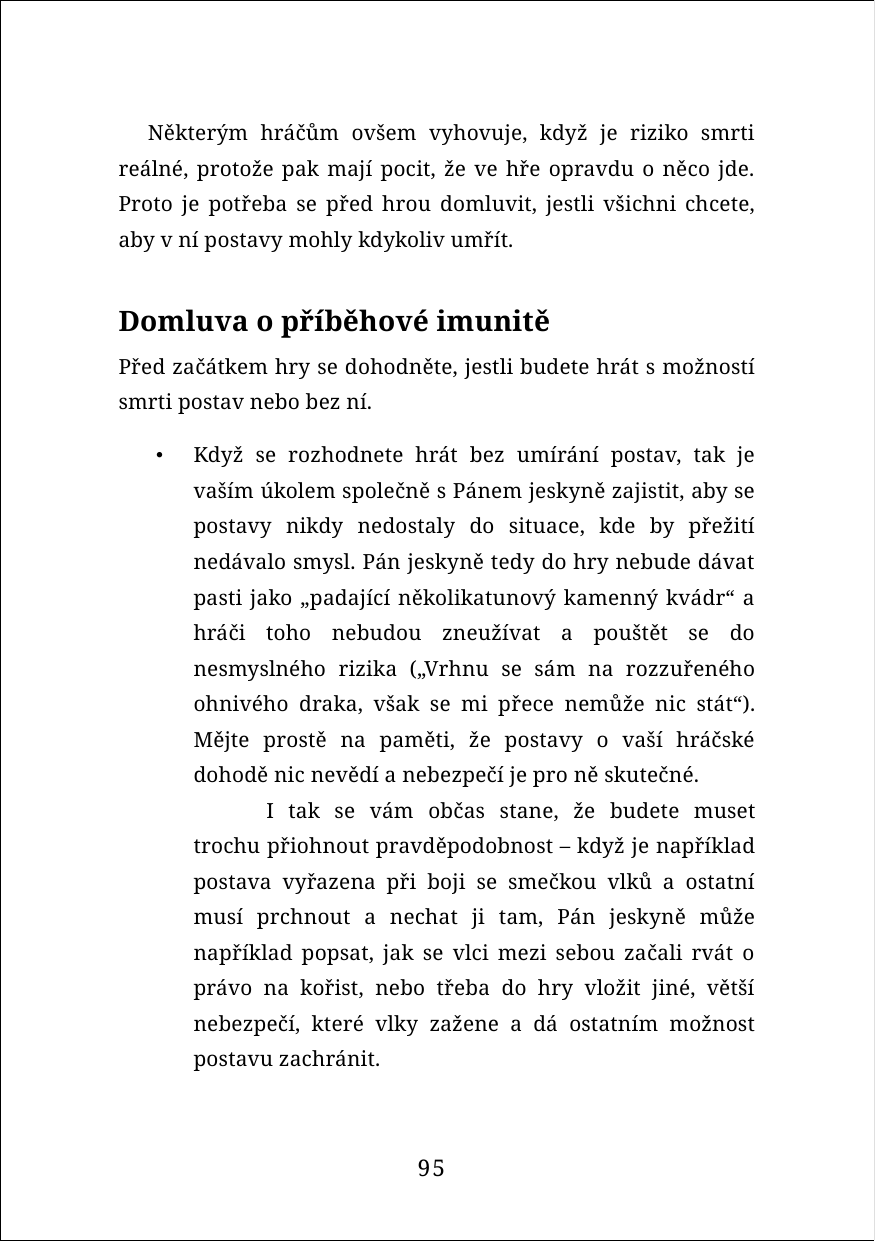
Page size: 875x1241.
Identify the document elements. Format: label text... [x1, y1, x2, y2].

subtitle Domluva o příběhové imunitě [118, 302, 756, 340]
text Před začátkem hry se dohodněte, jestli budete hrát s možností smrti postav nebo bez ní. [118, 352, 756, 416]
text Některým hráčům ovšem vyhovuje, když je riziko smrti reálné, protože pak mají pocit, že ve hře opravdu o něco jde. Proto je potřeba se před hrou domluvit, jestli všichni chcete, aby v ní postavy mohly kdykoliv umřít. [118, 118, 756, 253]
list Když se rozhodnete hrát bez umírání postav, tak je vaším úkolem společně s Pánem jeskyně zajistit, aby se postavy nikdy nedostaly do situace, kde by přežití nedávalo smysl. Pán jeskyně tedy do hry nebude dávat pasti jako „padající několikatunový kamenný kvádr“ a hráči toho nebudou zneužívat a pouštět se do nesmyslného rizika („Vrhnu se sám na rozzuřeného ohnivého draka, však se mi přece nemůže nic stát“). Mějte prostě na paměti, že postavy o vaší hráčské dohodě nic nevědí a nebezpečí je pro ně skutečné. I tak se vám občas stane, že budete muset trochu přiohnout pravděpodobnost – když je například postava vyřazena při boji se smečkou vlků a ostatní musí prchnout a nechat ji tam, Pán jeskyně může například popsat, jak se vlci mezi sebou začali rvát o právo na kořist, nebo třeba do hry vložit jiné, větší nebezpečí, které vlky zažene a dá ostatním možnost postavu zachránit. [156, 441, 756, 1073]
